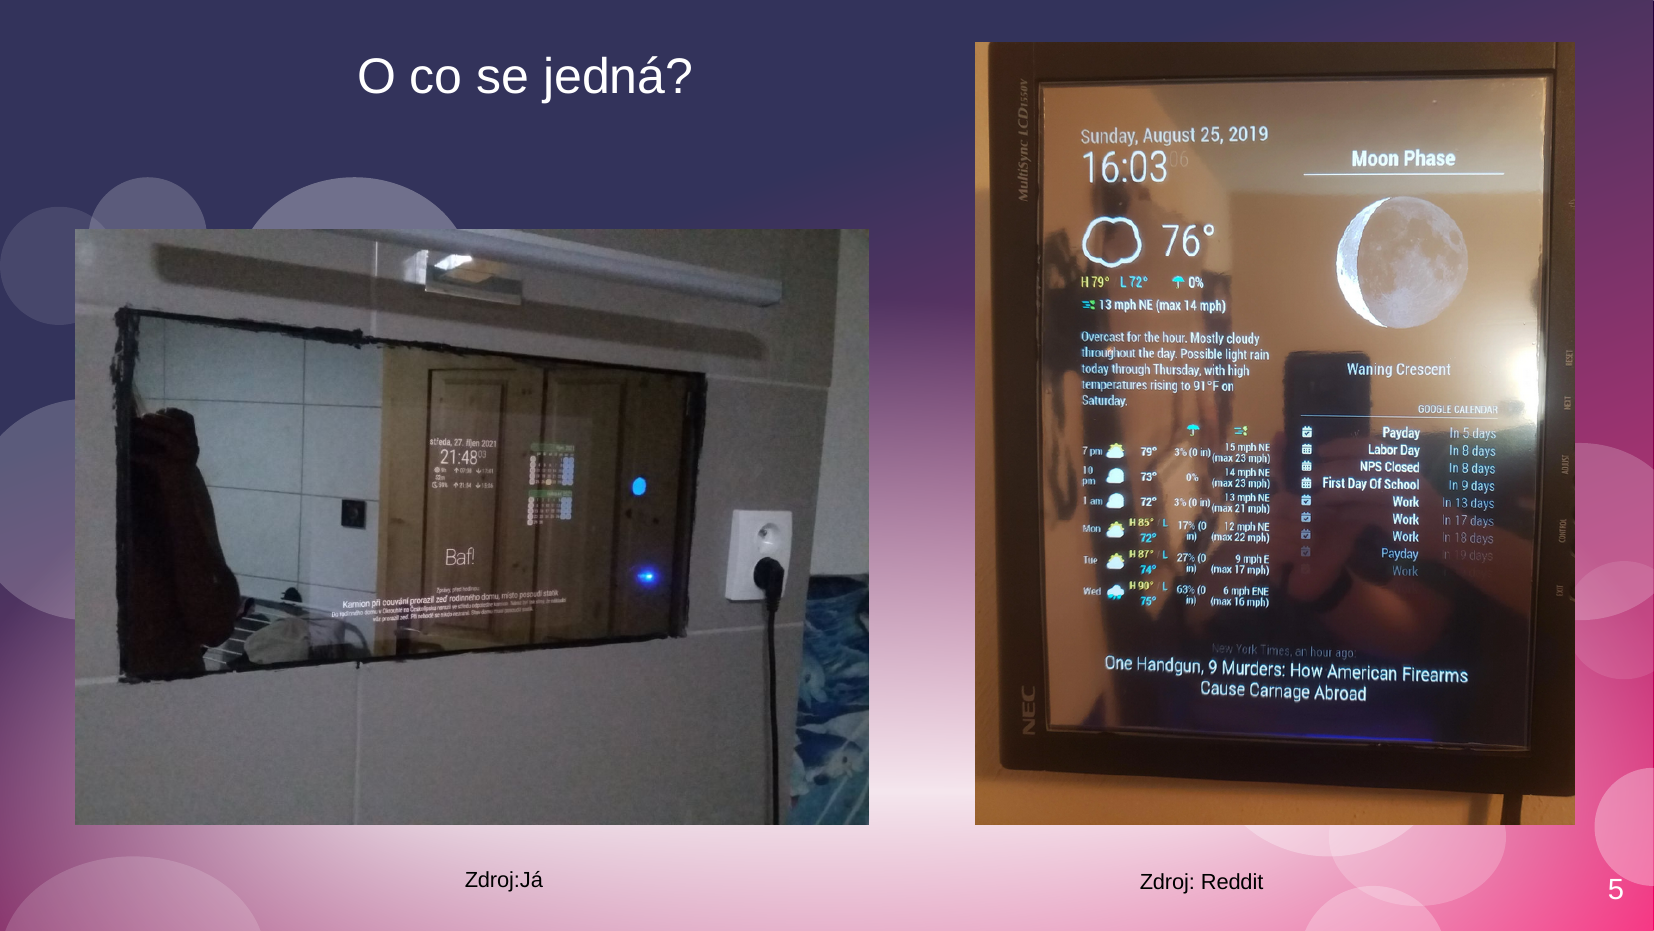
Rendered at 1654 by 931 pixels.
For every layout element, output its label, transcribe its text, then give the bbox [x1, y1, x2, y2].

picture [75, 229, 869, 826]
picture [975, 42, 1576, 825]
text_box Zdroj: Reddit [1125, 862, 1613, 902]
text_box Zdroj:Já [450, 860, 563, 901]
list O co se jedná? [286, 48, 788, 151]
